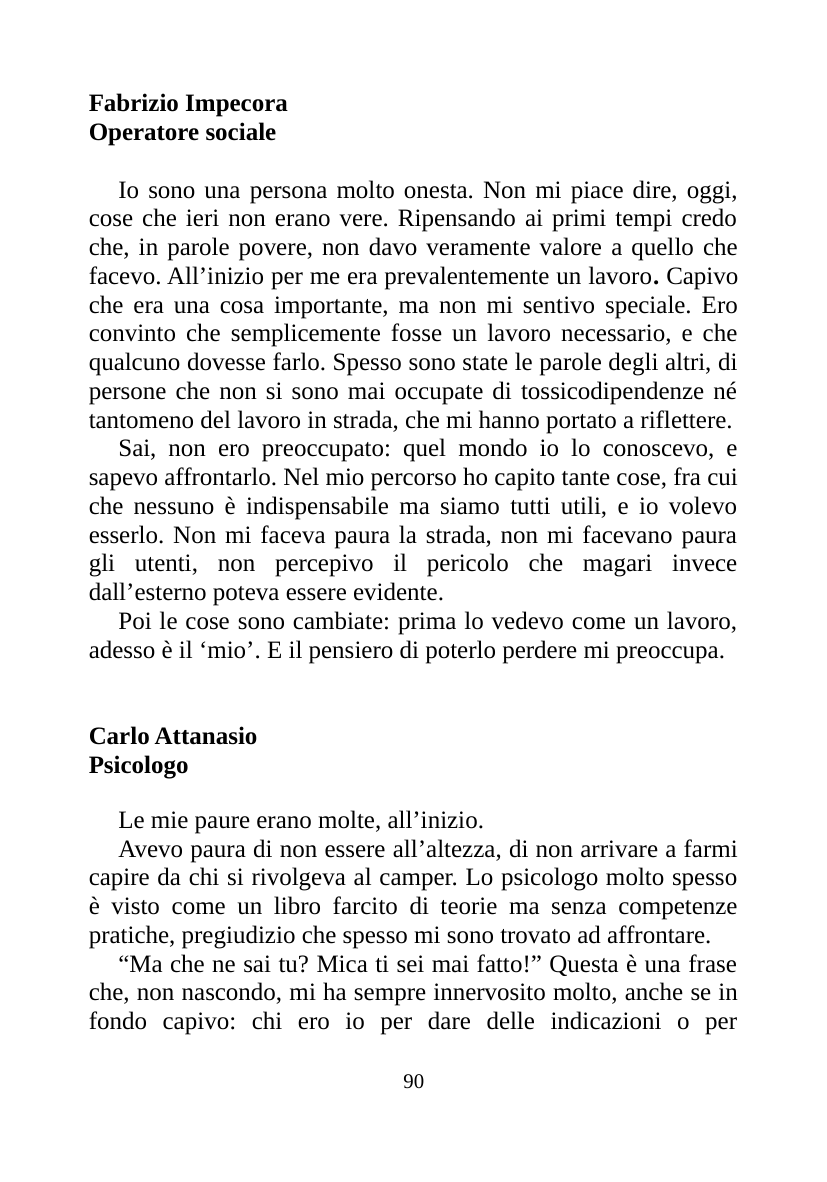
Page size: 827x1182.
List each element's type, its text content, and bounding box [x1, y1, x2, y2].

text “Ma che ne sai tu? Mica ti sei mai fatto!” Questa è una frase che, non nascondo, mi ha sempre innervosito molto, anche se in fondo capivo: chi ero io per dare delle indicazioni o per [88, 949, 738, 1035]
text Poi le cose sono cambiate: prima lo vedevo come un lavoro, adesso è il ‘mio’. E il pensiero di poterlo perdere mi preoccupa. [88, 606, 738, 663]
text Avevo paura di non essere all’altezza, di non arrivare a farmi capire da chi si rivolgeva al camper. Lo psicologo molto spesso è visto come un libro farcito di teorie ma senza competenze pratiche, pregiudizio che spesso mi sono trovato ad affrontare. [88, 834, 738, 949]
subtitle Fabrizio Impecora [88, 88, 738, 117]
text Le mie paure erano molte, all’inizio. [88, 805, 738, 834]
text Io sono una persona molto onesta. Non mi piace dire, oggi, cose che ieri non erano vere. Ripensando ai primi tempi credo che, in parole povere, non davo veramente valore a quello che facevo. All’inizio per me era prevalentemente un lavoro. Capivo che era una cosa importante, ma non mi sentivo speciale. Ero convinto che semplicemente fosse un lavoro necessario, e che qualcuno dovesse farlo. Spesso sono state le parole degli altri, di persone che non si sono mai occupate di tossicodipendenze né tantomeno del lavoro in strada, che mi hanno portato a riflettere. [88, 175, 738, 433]
subtitle Operatore sociale [88, 117, 738, 146]
subtitle Carlo Attanasio [88, 721, 738, 750]
subtitle Psicologo [88, 750, 738, 778]
text Sai, non ero preoccupato: quel mondo io lo conoscevo, e sapevo affrontarlo. Nel mio percorso ho capito tante cose, fra cui che nessuno è indispensabile ma siamo tutti utili, e io volevo esserlo. Non mi faceva paura la strada, non mi facevano paura gli utenti, non percepivo il pericolo che magari invece dall’esterno poteva essere evidente. [88, 433, 738, 606]
